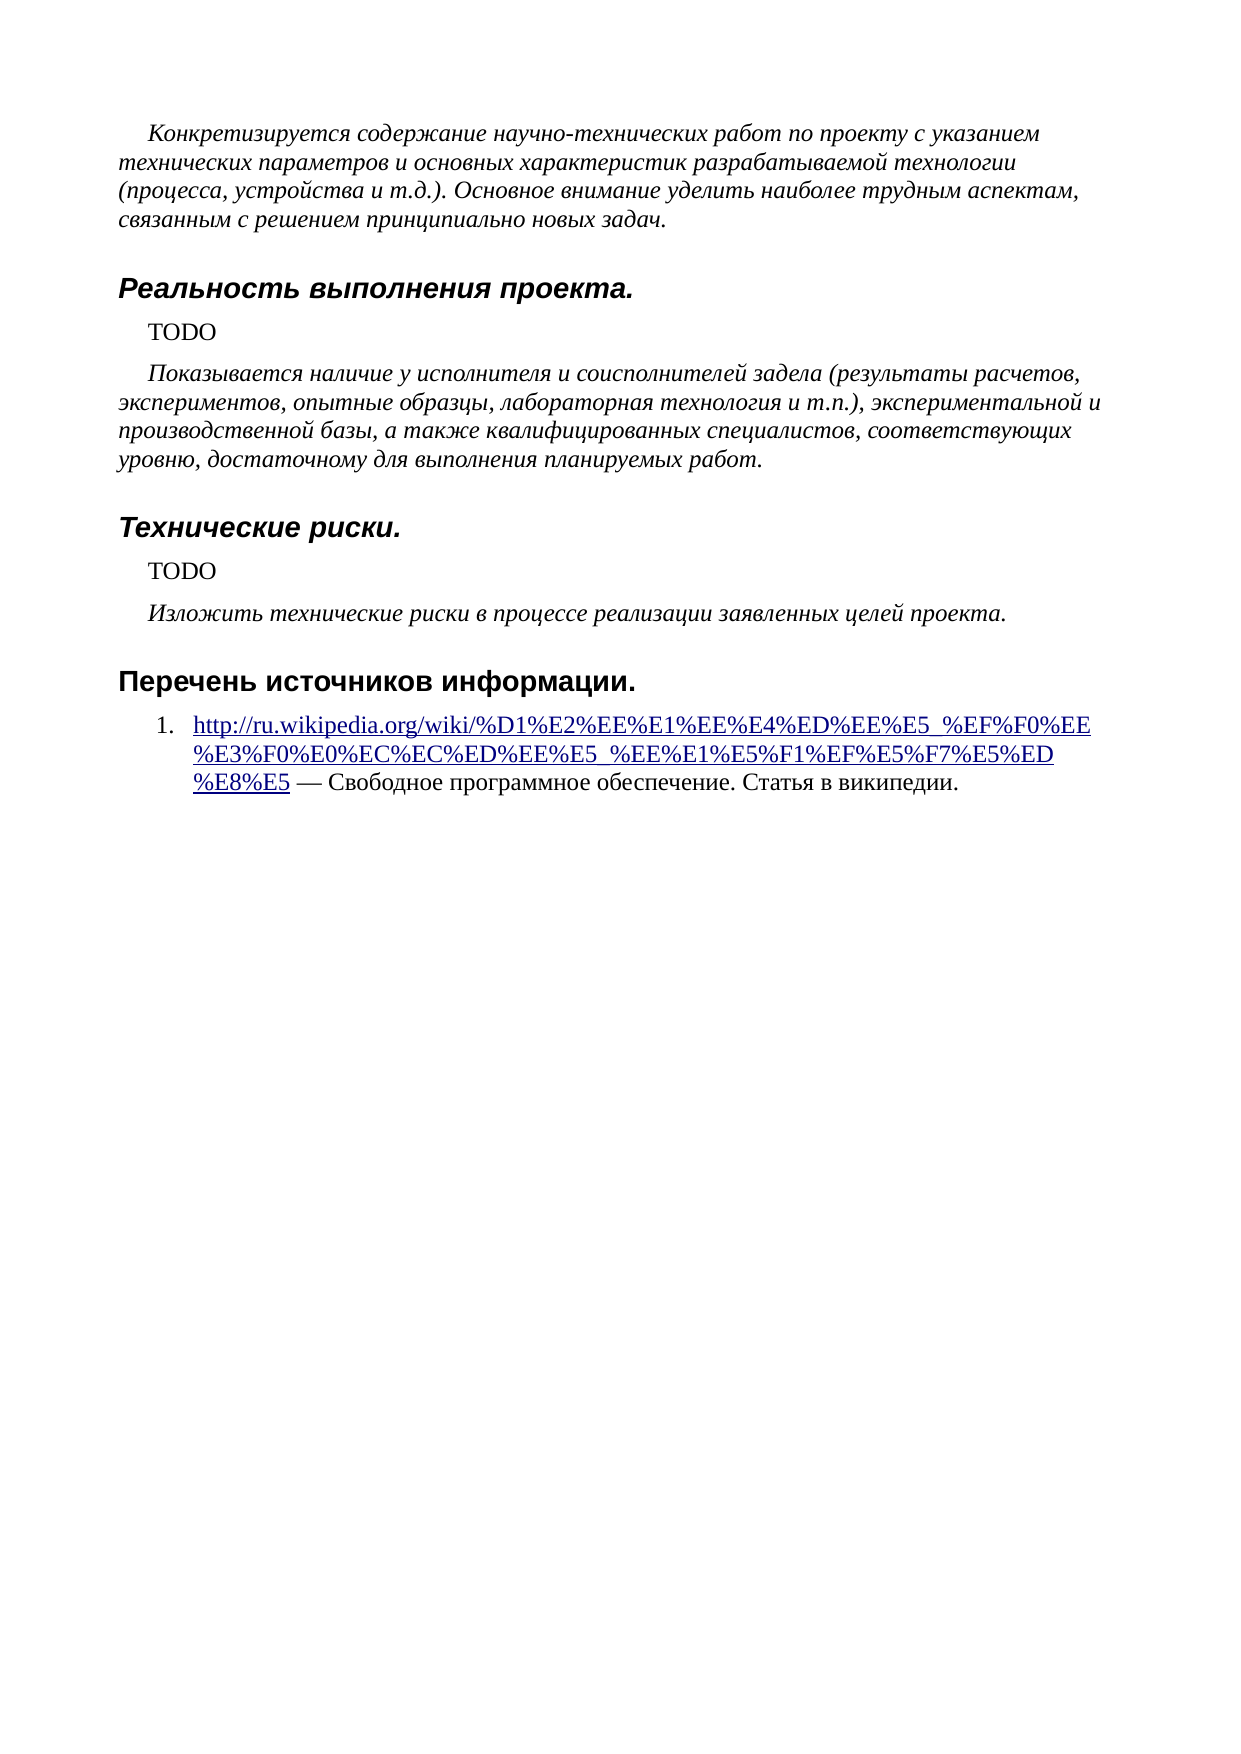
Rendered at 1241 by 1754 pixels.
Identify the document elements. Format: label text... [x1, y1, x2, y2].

text TODO [118, 317, 1122, 345]
text TODO [118, 556, 1122, 585]
subtitle Технические риски. [118, 510, 1122, 544]
list http://ru.wikipedia.org/wiki/%D1%E2%EE%E1%EE%E4%ED%EE%E5_%EF%F0%EE%E3%F0%E0%EC%EC%ED%EE%E5_%EE%E1%E5%F1%EF%E5%F7%E5%ED%E8%E5 — Свободное программное обеспечение. Статья в википедии. [156, 710, 1122, 796]
subtitle Перечень источников информации. [118, 664, 1122, 697]
text Изложить технические риски в процессе реализации заявленных целей проекта. [118, 598, 1122, 626]
subtitle Реальность выполнения проекта. [118, 271, 1122, 304]
text Показывается наличие у исполнителя и соисполнителей задела (результаты расчетов, экспериментов, опытные образцы, лабораторная технология и т.п.), экспериментальной и производственной базы, а также квалифицированных специалистов, соответствующих уровню, достаточному для выполнения планируемых работ. [118, 358, 1122, 473]
text Конкретизируется содержание научно-технических работ по проекту с указанием технических параметров и основных характеристик разрабатываемой технологии (процесса, устройства и т.д.). Основное внимание уделить наиболее трудным аспектам, связанным с решением принципиально новых задач. [118, 118, 1122, 233]
